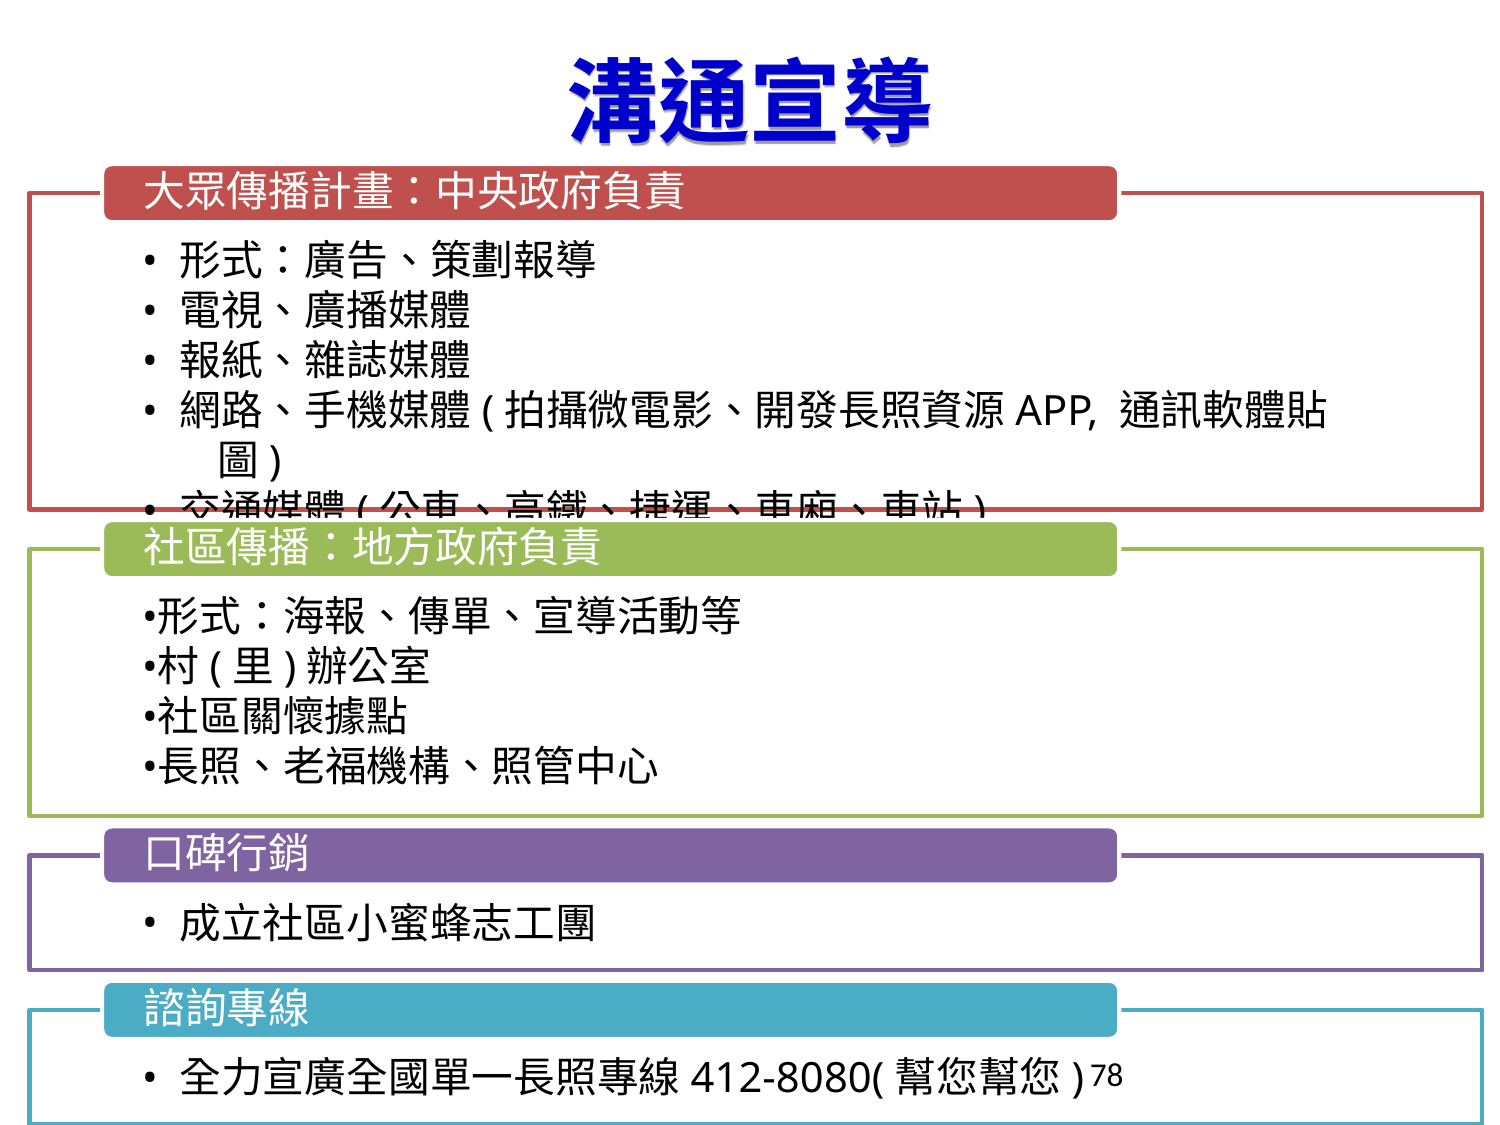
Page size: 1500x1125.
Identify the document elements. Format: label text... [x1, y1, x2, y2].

text_box 成立社區小蜜蜂志工團 [29, 855, 1483, 971]
text_box 全力宣廣全國單一長照專線412-8080(幫您幫您) [29, 1009, 1483, 1125]
text_box 形式：廣告、策劃報導 電視、廣播媒體 報紙、雜誌媒體 網路、手機媒體(拍攝微電影、開發長照資源APP, 通訊軟體貼圖) 交通媒體(公車、高鐵、捷運、車廂、車站) [29, 193, 1483, 510]
title 溝通宣導 [0, 4, 1500, 193]
text_box 諮詢專線 [102, 980, 1120, 1039]
text_box 大眾傳播計畫：中央政府負責 [102, 193, 1120, 223]
text_box 口碑行銷 [102, 826, 1120, 885]
text_box 形式：海報、傳單、宣導活動等 村(里)辦公室 社區關懷據點 長照、老福機構、照管中心 [29, 549, 1483, 816]
text_box 78 [1074, 1042, 1426, 1103]
text_box 社區傳播：地方政府負責 [102, 520, 1120, 579]
